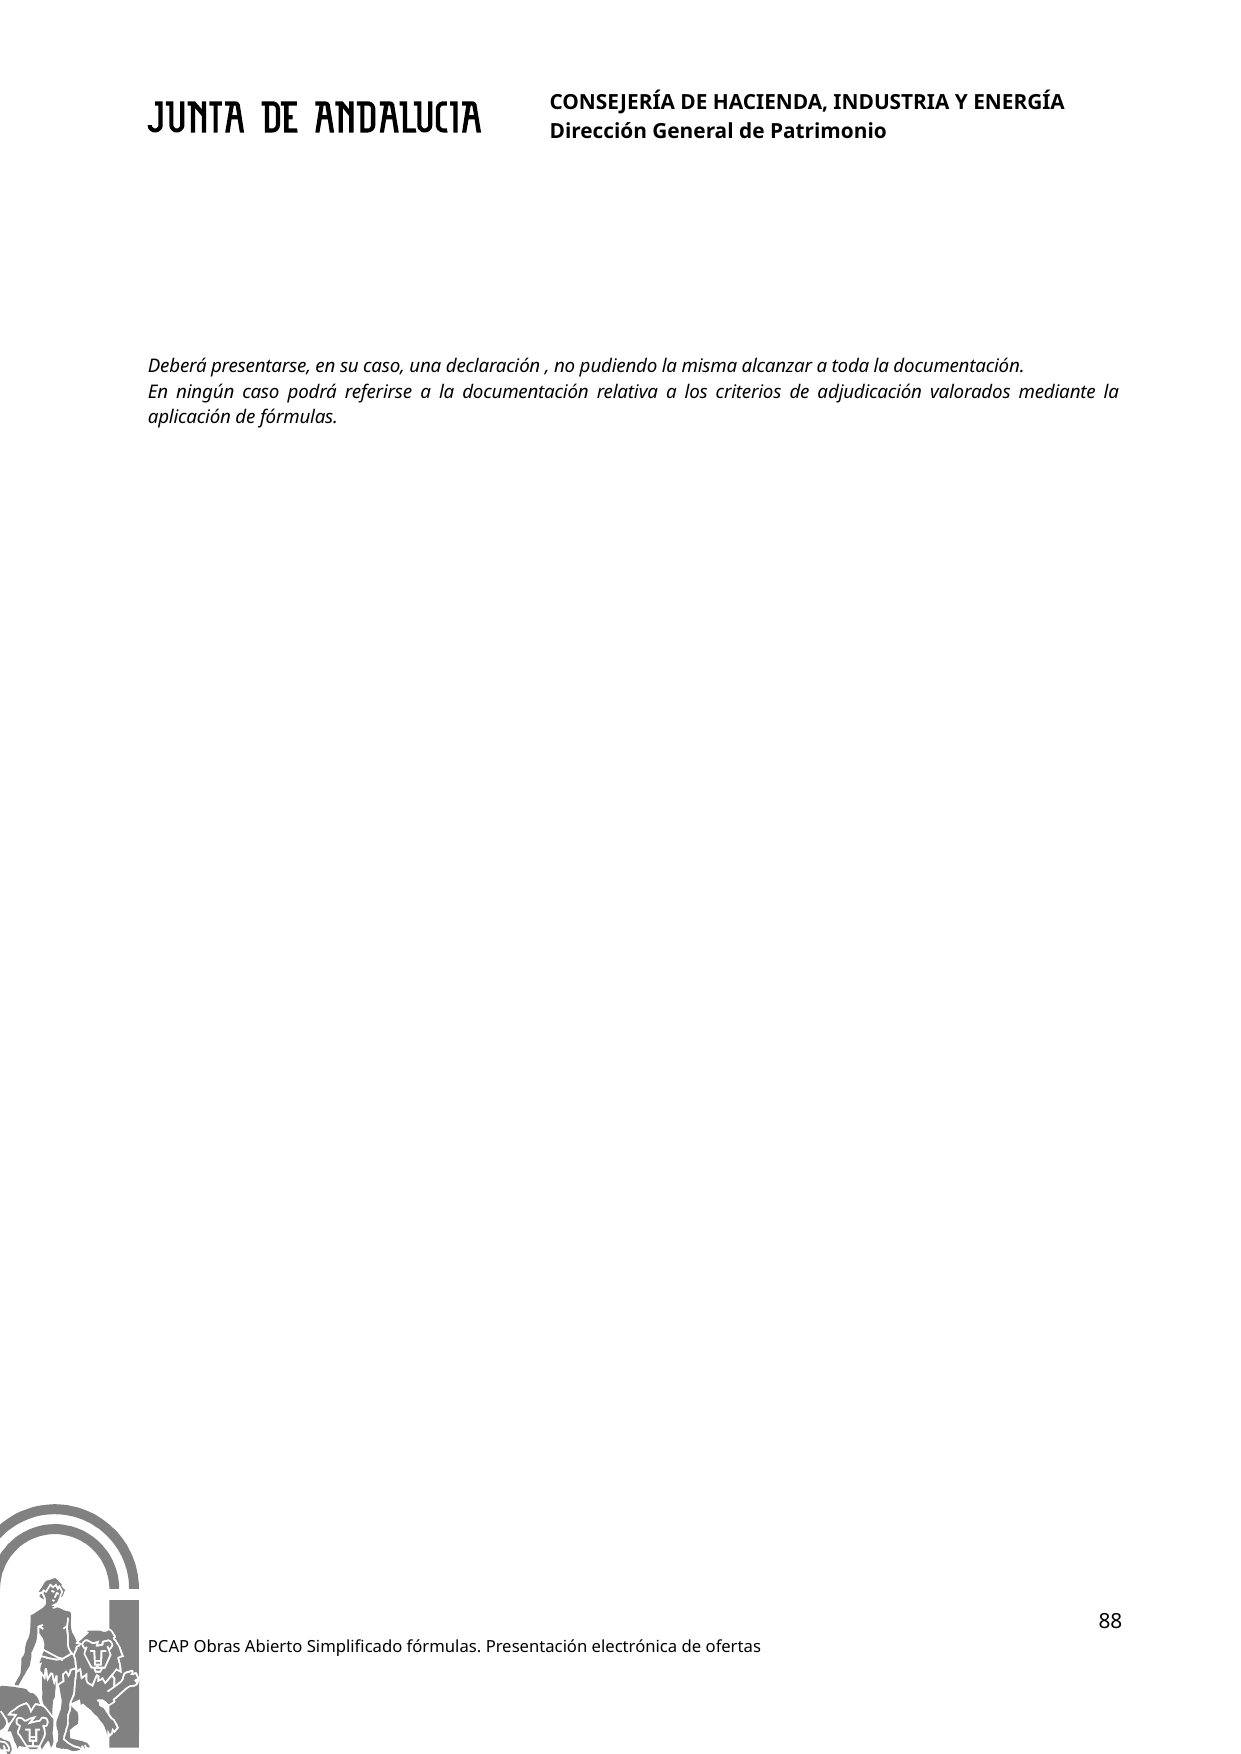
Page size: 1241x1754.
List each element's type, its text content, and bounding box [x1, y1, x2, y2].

text En ningún caso podrá referirse a la documentación relativa a los criterios de adjudicación valorados mediante la aplicación de fórmulas. [148, 378, 1122, 429]
text Deberá presentarse, en su caso, una declaración , no pudiendo la misma alcanzar a toda la documentación. [148, 353, 1122, 378]
